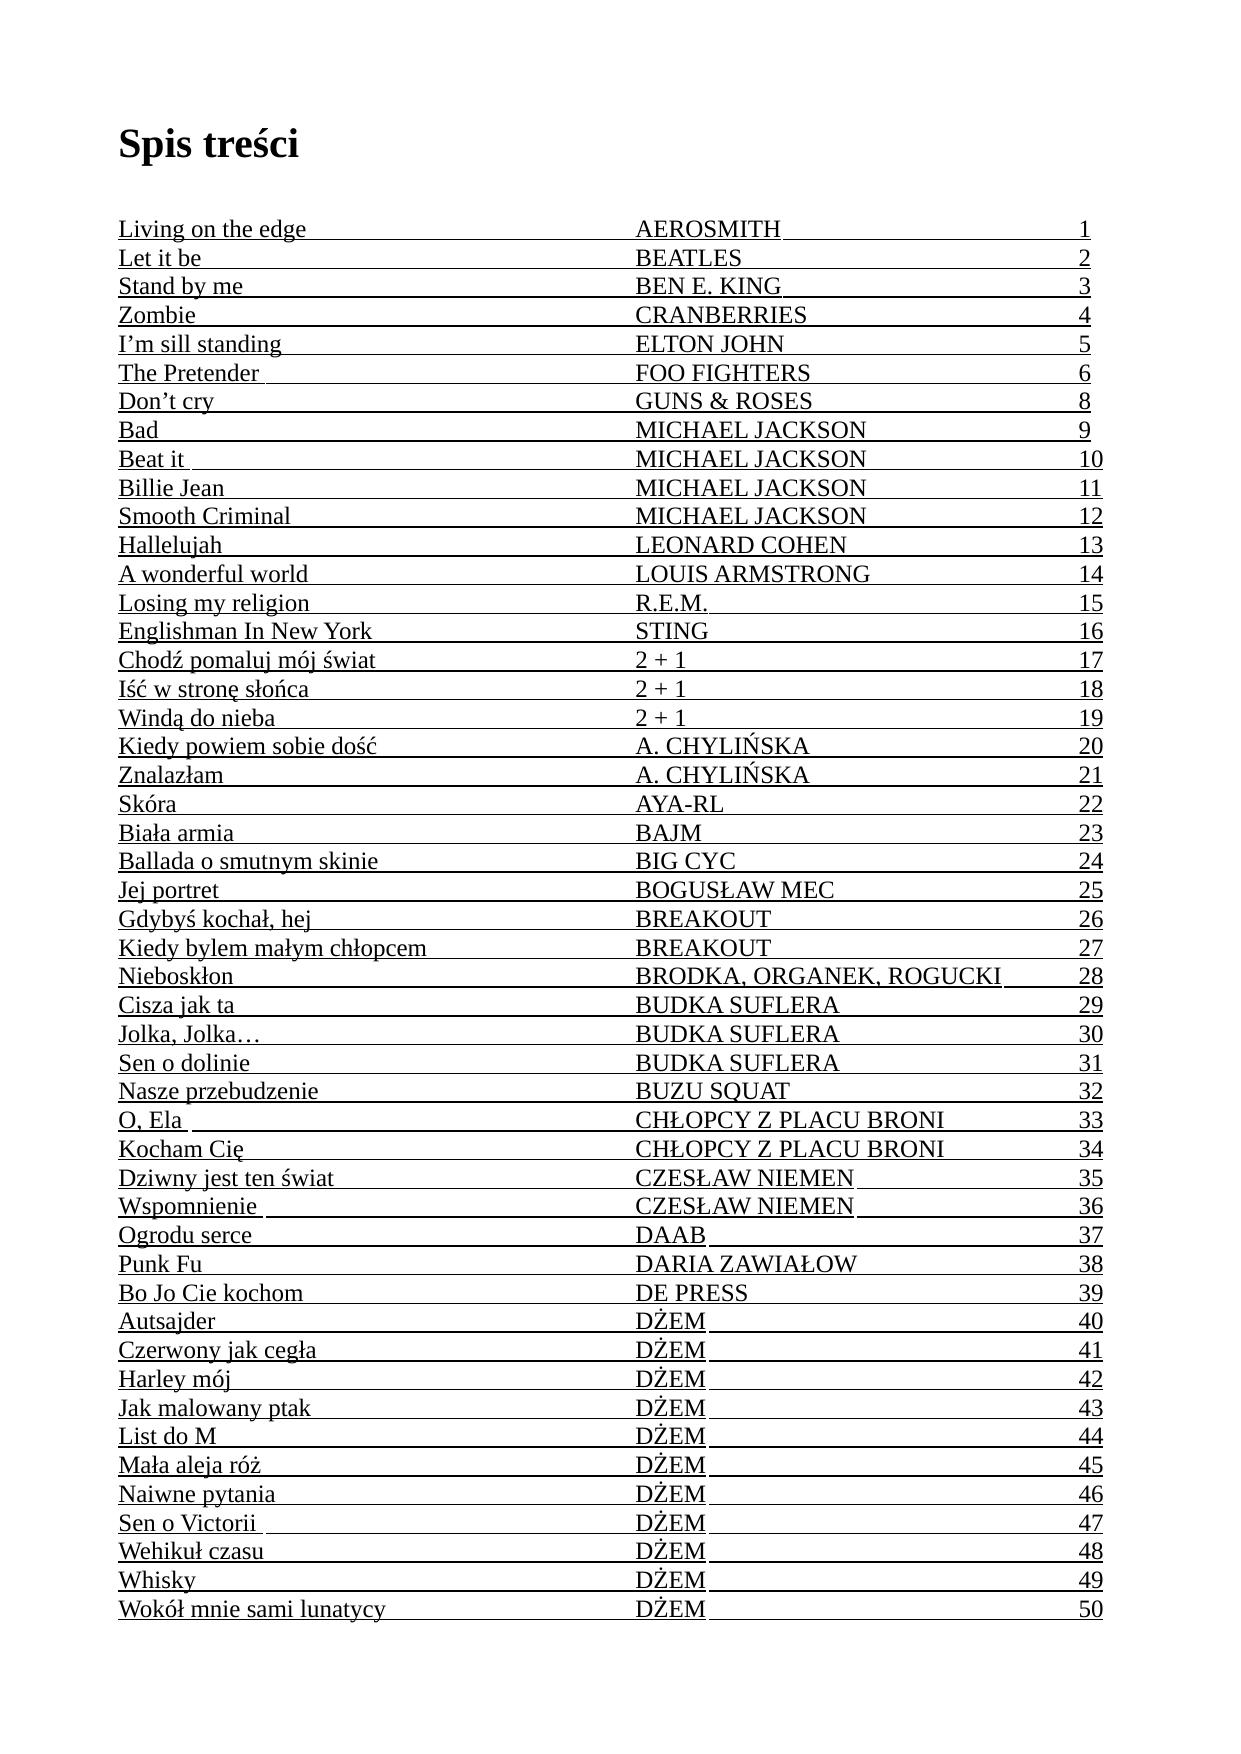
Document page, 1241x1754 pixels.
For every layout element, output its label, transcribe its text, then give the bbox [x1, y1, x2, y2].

text Whisky DŻEM 49 [118, 1565, 1122, 1594]
text Jej portret BOGUSŁAW MEC 25 [118, 875, 1122, 904]
text Kiedy powiem sobie dość A. CHYLIŃSKA 20 [118, 731, 1122, 760]
text List do M DŻEM 44 [118, 1421, 1122, 1450]
text Mała aleja róż DŻEM 45 [118, 1450, 1122, 1479]
text Biała armia BAJM 23 [118, 818, 1122, 846]
text Naiwne pytania DŻEM 46 [118, 1479, 1122, 1508]
text Ogrodu serce DAAB 37 [118, 1220, 1122, 1249]
text Harley mój DŻEM 42 [118, 1364, 1122, 1393]
text Autsajder DŻEM 40 [118, 1306, 1122, 1335]
text A wonderful world LOUIS ARMSTRONG 14 [118, 559, 1122, 588]
text Wspomnienie CZESŁAW NIEMEN 36 [118, 1191, 1122, 1220]
text Gdybyś kochał, hej BREAKOUT 26 [118, 904, 1122, 933]
text Jolka, Jolka… BUDKA SUFLERA 30 [118, 1019, 1122, 1048]
text Chodź pomaluj mój świat 2 + 1 17 [118, 645, 1122, 674]
text Sen o dolinie BUDKA SUFLERA 31 [118, 1048, 1122, 1076]
text Bo Jo Cie kochom DE PRESS 39 [118, 1278, 1122, 1306]
text Ballada o smutnym skinie BIG CYC 24 [118, 846, 1122, 875]
text Wehikuł czasu DŻEM 48 [118, 1536, 1122, 1565]
text Dziwny jest ten świat CZESŁAW NIEMEN 35 [118, 1163, 1122, 1191]
text Nasze przebudzenie BUZU SQUAT 32 [118, 1076, 1122, 1105]
text Billie Jean MICHAEL JACKSON 11 [118, 473, 1122, 501]
text Jak malowany ptak DŻEM 43 [118, 1393, 1122, 1421]
text Stand by me BEN E. KING 3 [118, 271, 1122, 300]
text Bad MICHAEL JACKSON 9 [118, 415, 1122, 444]
text Hallelujah LEONARD COHEN 13 [118, 530, 1122, 559]
text Wokół mnie sami lunatycy DŻEM 50 [118, 1594, 1122, 1623]
text Beat it MICHAEL JACKSON 10 [118, 444, 1122, 473]
text Spis treści [118, 118, 1122, 166]
text Punk Fu DARIA ZAWIAŁOW 38 [118, 1249, 1122, 1278]
text Don’t cry GUNS & ROSES 8 [118, 386, 1122, 415]
text Iść w stronę słońca 2 + 1 18 [118, 674, 1122, 703]
text Cisza jak ta BUDKA SUFLERA 29 [118, 990, 1122, 1019]
text Kiedy bylem małym chłopcem BREAKOUT 27 [118, 933, 1122, 961]
text Living on the edge AEROSMITH 1 [118, 214, 1122, 243]
text Englishman In New York STING 16 [118, 616, 1122, 645]
text Kocham Cię CHŁOPCY Z PLACU BRONI 34 [118, 1134, 1122, 1163]
text Windą do nieba 2 + 1 19 [118, 703, 1122, 731]
text Nieboskłon BRODKA, ORGANEK, ROGUCKI 28 [118, 961, 1122, 990]
text Sen o Victorii DŻEM 47 [118, 1508, 1122, 1536]
text Znalazłam A. CHYLIŃSKA 21 [118, 760, 1122, 789]
text O, Ela CHŁOPCY Z PLACU BRONI 33 [118, 1105, 1122, 1134]
text Skóra AYA-RL 22 [118, 789, 1122, 818]
text Losing my religion R.E.M. 15 [118, 588, 1122, 616]
text Let it be BEATLES 2 [118, 243, 1122, 271]
text The Pretender FOO FIGHTERS 6 [118, 358, 1122, 386]
text Czerwony jak cegła DŻEM 41 [118, 1335, 1122, 1364]
text Zombie CRANBERRIES 4 [118, 300, 1122, 329]
text I’m sill standing ELTON JOHN 5 [118, 329, 1122, 358]
text Smooth Criminal MICHAEL JACKSON 12 [118, 501, 1122, 530]
